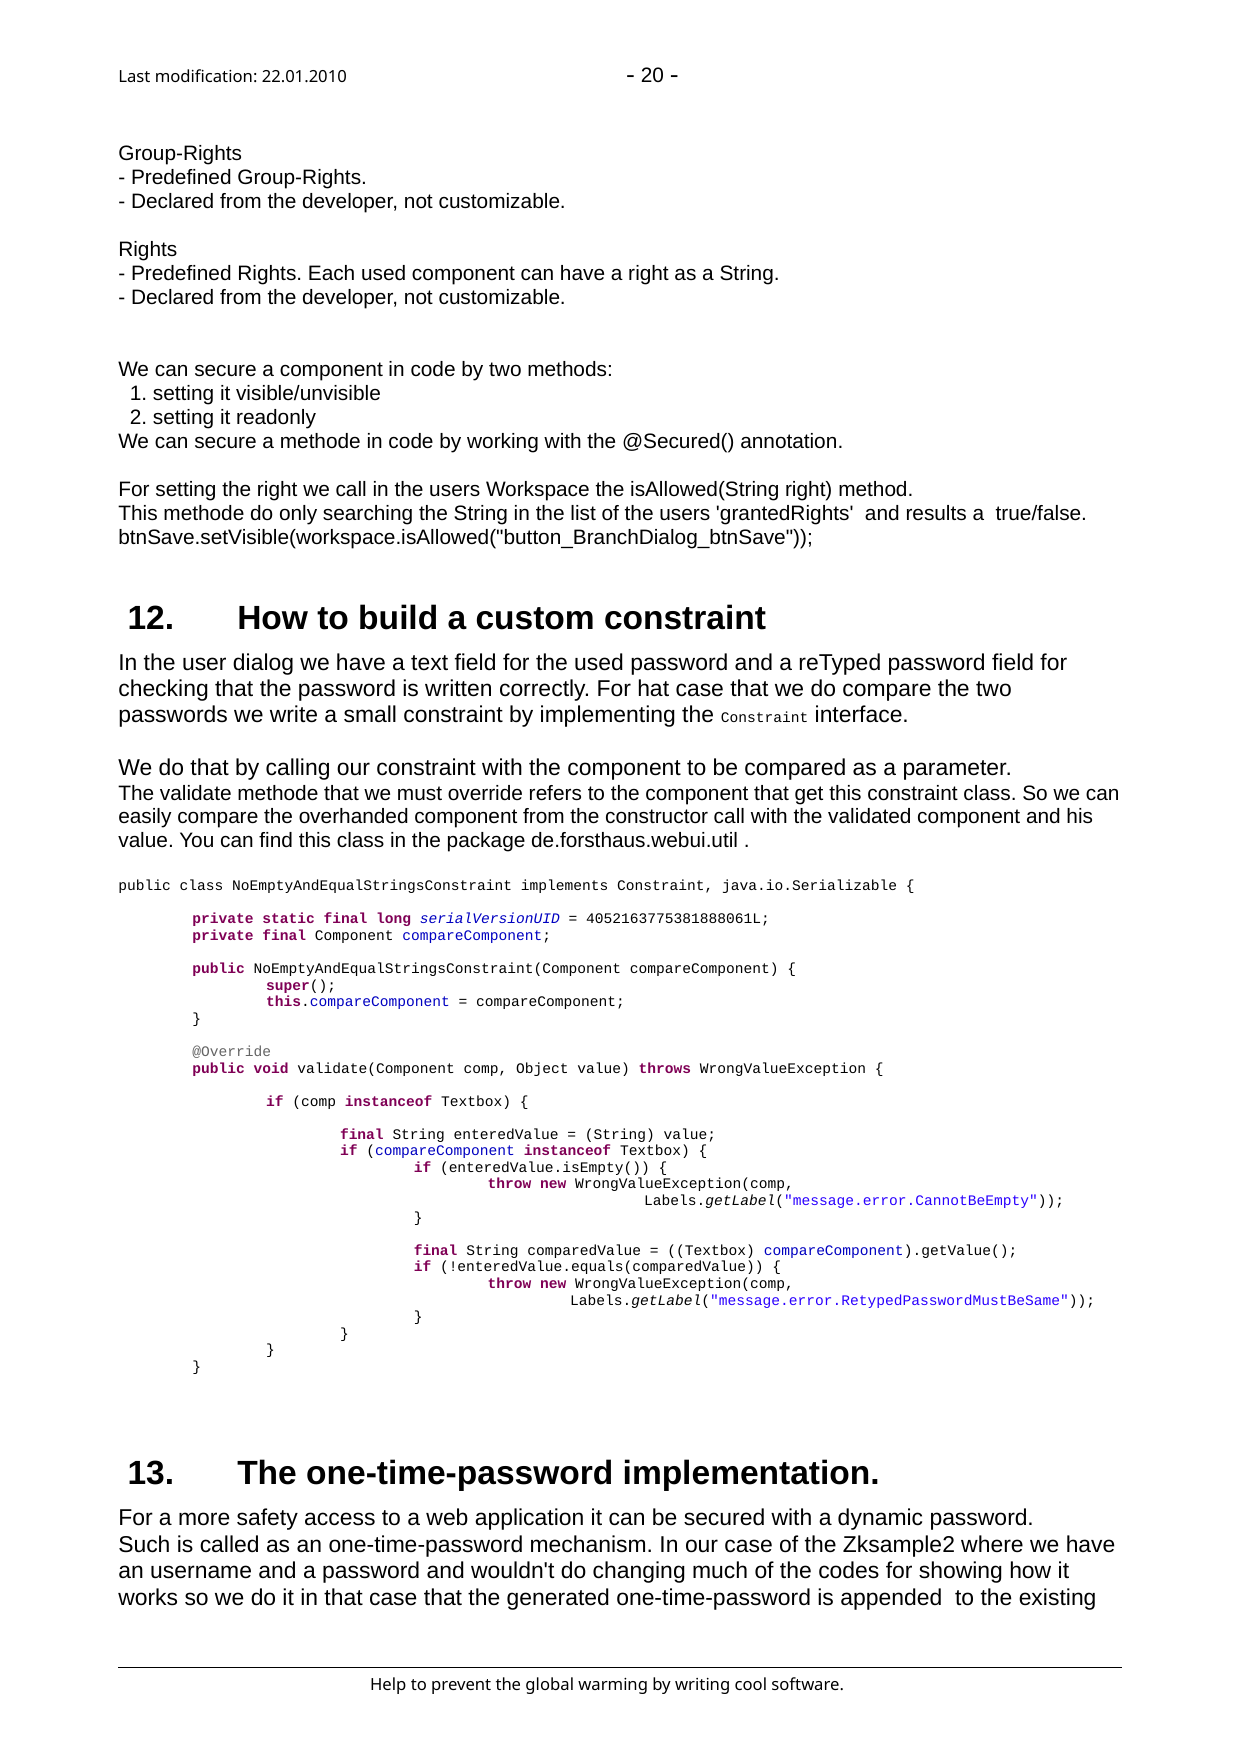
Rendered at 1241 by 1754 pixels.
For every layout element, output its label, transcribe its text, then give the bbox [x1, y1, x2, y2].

text We do that by calling our constraint with the component to be compared as a parameter. [118, 754, 1122, 780]
text super(); [118, 978, 1122, 994]
text Labels.getLabel("message.error.RetypedPasswordMustBeSame")); [118, 1293, 1122, 1309]
text throw new WrongValueException(comp, [118, 1276, 1122, 1293]
list - Declared from the developer, not customizable. [118, 189, 1122, 213]
text } [118, 1210, 1122, 1226]
text public class NoEmptyAndEqualStringsConstraint implements Constraint, java.io.Serializable { [118, 879, 1122, 895]
text public void validate(Component comp, Object value) throws WrongValueException { [118, 1061, 1122, 1077]
text btnSave.setVisible(workspace.isAllowed("button_BranchDialog_btnSave")); [118, 524, 1122, 548]
text For setting the right we call in the users Workspace the isAllowed(String right) method. [118, 477, 1122, 501]
text Such is called as an one-time-password mechanism. In our case of the Zksample2 where we have an username and a password and wouldn't do changing much of the codes for showing how it works so we do it in that case that the generated one-time-password is appended to the existing [118, 1531, 1122, 1610]
text Rights [118, 237, 1122, 261]
text Group-Rights [118, 141, 1122, 165]
text 2. setting it readonly [118, 405, 1122, 429]
text throw new WrongValueException(comp, [118, 1177, 1122, 1193]
subtitle The one-time-password implementation. [118, 1453, 1122, 1492]
text @Override [118, 1044, 1122, 1061]
text if (compareComponent instanceof Textbox) { [118, 1144, 1122, 1160]
text public NoEmptyAndEqualStringsConstraint(Component compareComponent) { [118, 961, 1122, 978]
text private static final long serialVersionUID = 4052163775381888061L; [118, 912, 1122, 928]
text } [118, 1309, 1122, 1326]
text } [118, 1342, 1122, 1359]
text } [118, 1359, 1122, 1376]
text private final Component compareComponent; [118, 928, 1122, 945]
text this.compareComponent = compareComponent; [118, 994, 1122, 1011]
subtitle How to build a custom constraint [118, 597, 1122, 636]
text We can secure a methode in code by working with the @Secured() annotation. [118, 429, 1122, 453]
text } [118, 1326, 1122, 1342]
text if (!enteredValue.equals(comparedValue)) { [118, 1259, 1122, 1276]
text final String comparedValue = ((Textbox) compareComponent).getValue(); [118, 1243, 1122, 1259]
text if (comp instanceof Textbox) { [118, 1094, 1122, 1111]
text if (enteredValue.isEmpty()) { [118, 1160, 1122, 1177]
text Labels.getLabel("message.error.CannotBeEmpty")); [118, 1193, 1122, 1210]
text final String enteredValue = (String) value; [118, 1127, 1122, 1144]
text The validate methode that we must override refers to the component that get this constraint class. So we can easily compare the overhanded component from the constructor call with the validated component and his value. You can find this class in the package de.forsthaus.webui.util . [118, 780, 1122, 852]
text This methode do only searching the String in the list of the users 'grantedRights' and results a true/false. [118, 501, 1122, 524]
text We can secure a component in code by two methods: [118, 357, 1122, 381]
list - Declared from the developer, not customizable. [118, 285, 1122, 309]
text 1. setting it visible/unvisible [118, 381, 1122, 405]
text In the user dialog we have a text field for the used password and a reTyped password field for checking that the password is written correctly. For hat case that we do compare the two passwords we write a small constraint by implementing the Constraint interface. [118, 649, 1122, 728]
text - Predefined Group-Rights. [118, 165, 1122, 189]
text For a more safety access to a web application it can be secured with a dynamic password. [118, 1504, 1122, 1531]
list - Predefined Rights. Each used component can have a right as a String. [118, 261, 1122, 285]
text } [118, 1011, 1122, 1028]
